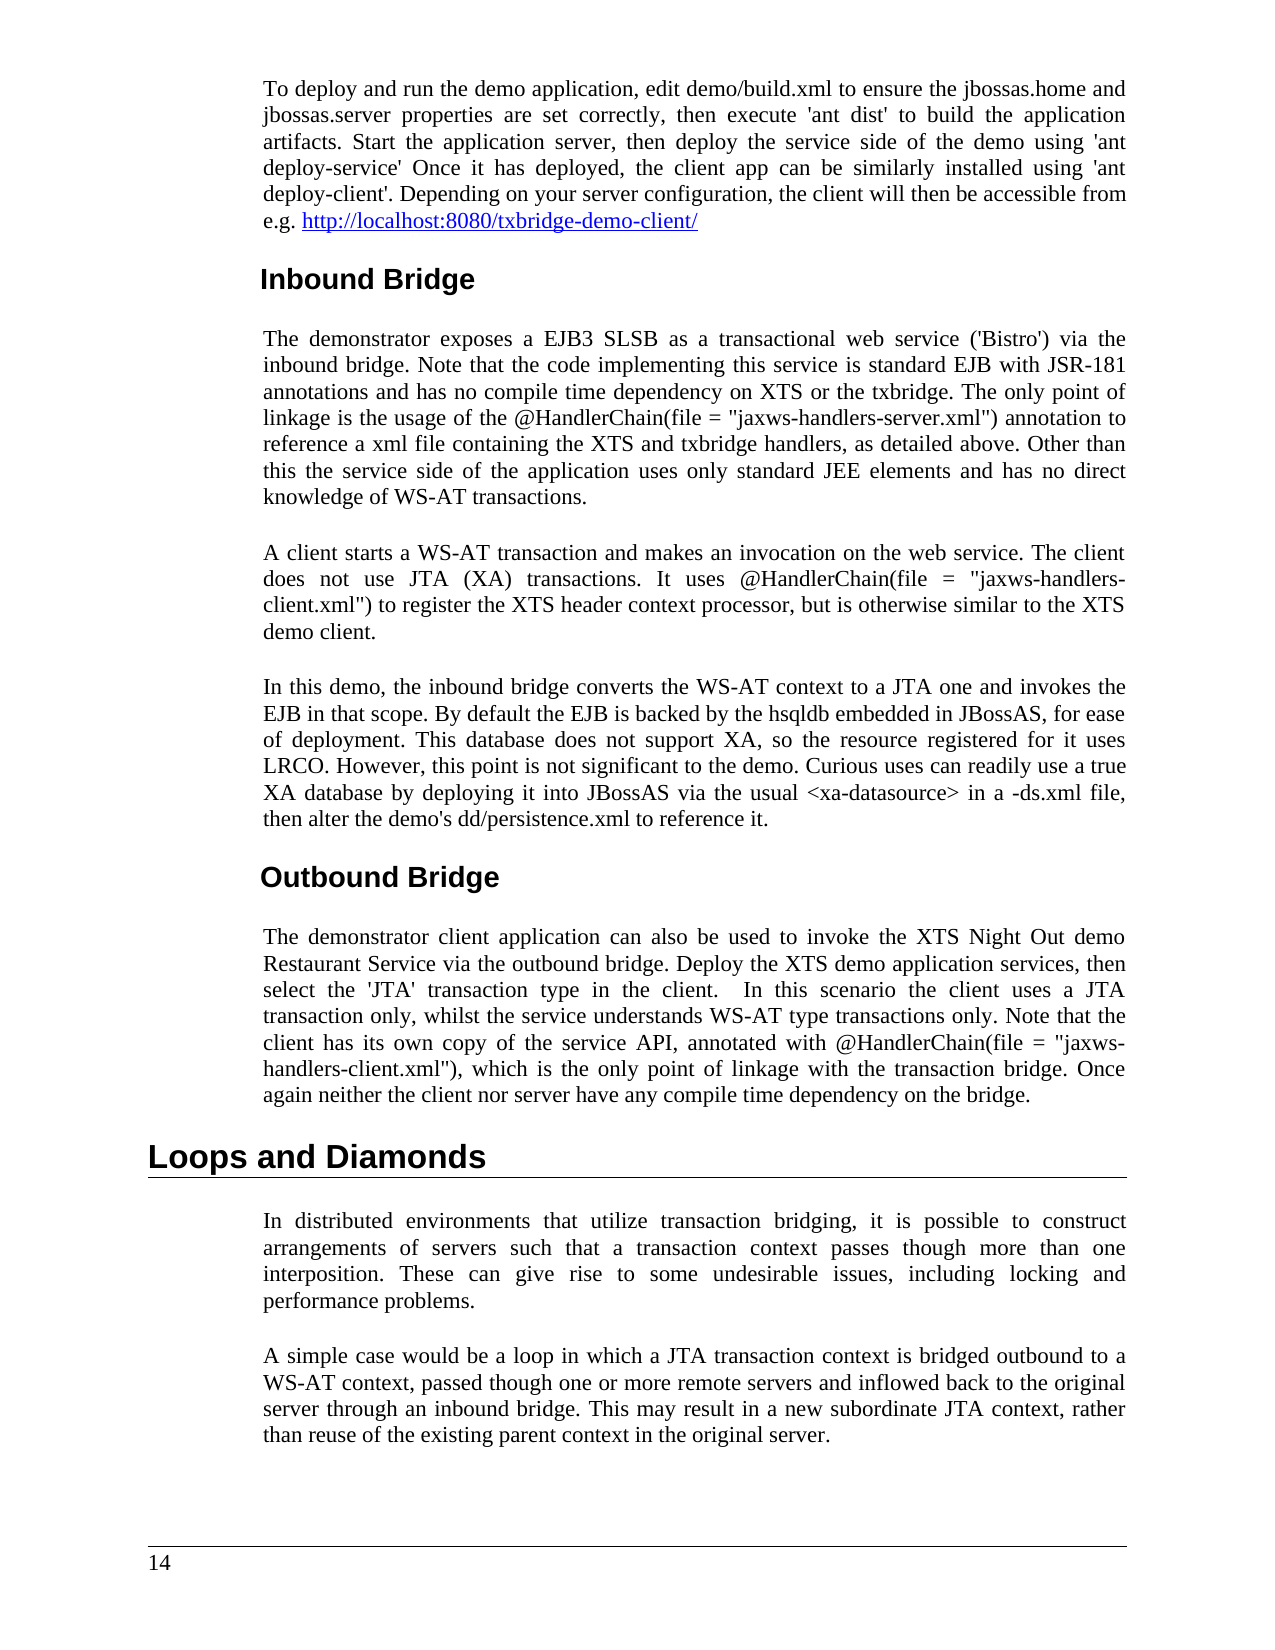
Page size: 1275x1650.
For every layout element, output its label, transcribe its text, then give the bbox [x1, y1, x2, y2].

text The demonstrator exposes a EJB3 SLSB as a transactional web service ('Bistro') via the inbound bridge. Note that the code implementing this service is standard EJB with JSR-181 annotations and has no compile time dependency on XTS or the txbridge. The only point of linkage is the usage of the @HandlerChain(file = "jaxws-handlers-server.xml") annotation to reference a xml file containing the XTS and txbridge handlers, as detailed above. Other than this the service side of the application uses only standard JEE elements and has no direct knowledge of WS-AT transactions. [263, 325, 1127, 509]
text The demonstrator client application can also be used to invoke the XTS Night Out demo Restaurant Service via the outbound bridge. Deploy the XTS demo application services, then select the 'JTA' transaction type in the client. In this scenario the client uses a JTA transaction only, whilst the service understands WS-AT type transactions only. Note that the client has its own copy of the service API, annotated with @HandlerChain(file = "jaxws-handlers-client.xml"), which is the only point of linkage with the transaction bridge. Once again neither the client nor server have any compile time dependency on the bridge. [263, 923, 1127, 1108]
text In distributed environments that utilize transaction bridging, it is possible to construct arrangements of servers such that a transaction context passes though more than one interposition. These can give rise to some undesirable issues, including locking and performance problems. [263, 1208, 1127, 1313]
text A simple case would be a loop in which a JTA transaction context is bridged outbound to a WS-AT context, passed though one or more remote servers and inflowed back to the original server through an inbound bridge. This may result in a new subordinate JTA context, rather than reuse of the existing parent context in the original server. [263, 1342, 1127, 1448]
subtitle Inbound Bridge [148, 262, 1127, 296]
text A client starts a WS-AT transaction and makes an invocation on the web service. The client does not use JTA (XA) transactions. It uses @HandlerChain(file = "jaxws-handlers-client.xml") to register the XTS header context processor, but is otherwise similar to the XTS demo client. [263, 539, 1127, 644]
text In this demo, the inbound bridge converts the WS-AT context to a JTA one and invokes the EJB in that scope. By default the EJB is backed by the hsqldb embedded in JBossAS, for ease of deployment. This database does not support XA, so the resource registered for it uses LRCO. However, this point is not significant to the demo. Curious uses can readily use a true XA database by deploying it into JBossAS via the usual <xa-datasource> in a -ds.xml file, then alter the demo's dd/persistence.xml to reference it. [263, 673, 1127, 831]
subtitle Loops and Diamonds [148, 1137, 1127, 1177]
text To deploy and run the demo application, edit demo/build.xml to ensure the jbossas.home and jbossas.server properties are set correctly, then execute 'ant dist' to build the application artifacts. Start the application server, then deploy the service side of the demo using 'ant deploy-service' Once it has deployed, the client app can be similarly installed using 'ant deploy-client'. Depending on your server configuration, the client will then be accessible from e.g. http://localhost:8080/txbridge-demo-client/ [263, 75, 1127, 233]
subtitle Outbound Bridge [148, 861, 1127, 894]
